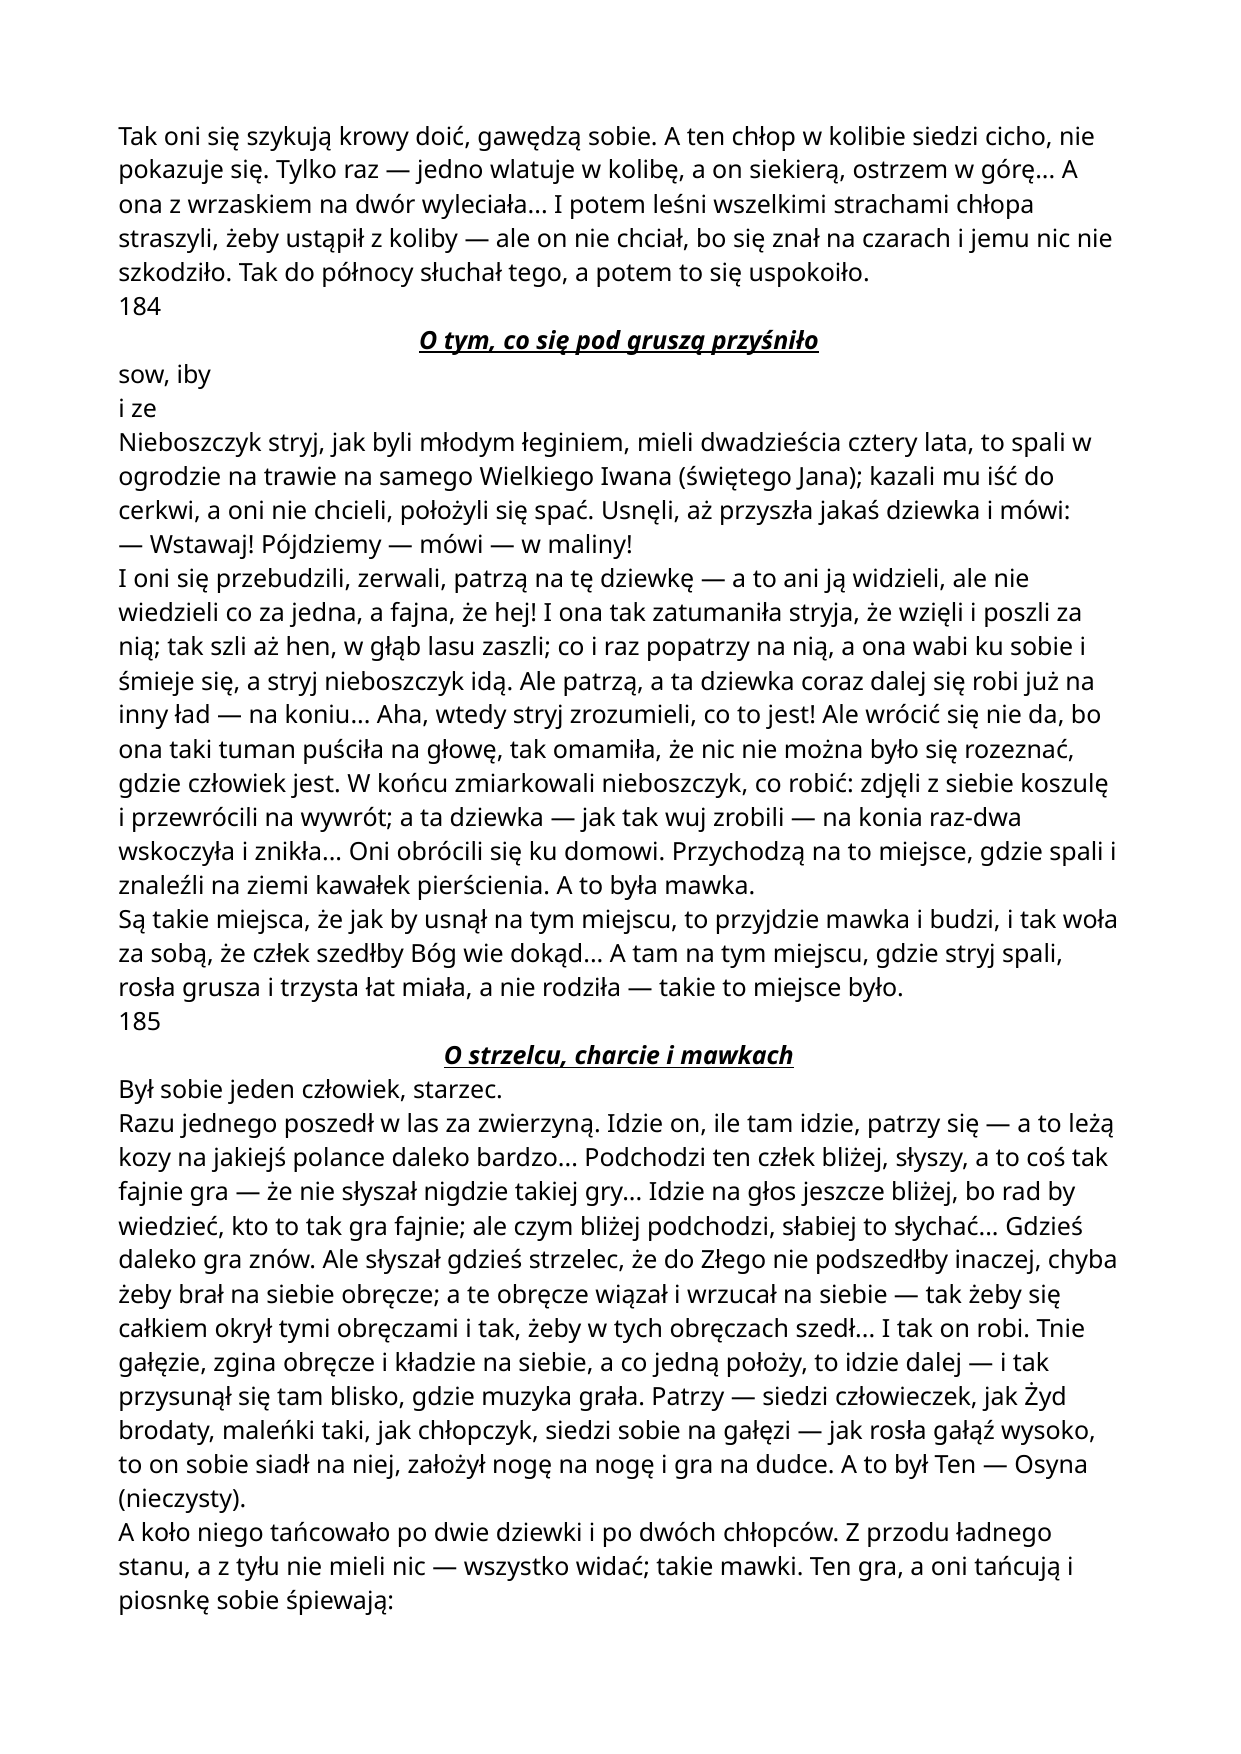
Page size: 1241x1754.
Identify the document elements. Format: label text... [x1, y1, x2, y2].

text Razu jednego poszedł w las za zwierzyną. Idzie on, ile tam idzie, patrzy się — a to leżą kozy na jakiejś polance daleko bardzo... Podchodzi ten człek bliżej, słyszy, a to coś tak fajnie gra — że nie słyszał nigdzie takiej gry... Idzie na głos jeszcze bliżej, bo rad by wiedzieć, kto to tak gra fajnie; ale czym bliżej podchodzi, słabiej to słychać... Gdzieś daleko gra znów. Ale słyszał gdzieś strzelec, że do Złego nie podszedłby inaczej, chyba żeby brał na siebie obręcze; a te obręcze wiązał i wrzucał na siebie — tak żeby się całkiem okrył tymi obręczami i tak, żeby w tych obręczach szedł... I tak on robi. Tnie gałęzie, zgina obręcze i kładzie na siebie, a co jedną położy, to idzie dalej — i tak przysunął się tam blisko, gdzie muzyka grała. Patrzy — siedzi człowieczek, jak Żyd brodaty, maleńki taki, jak chłopczyk, siedzi sobie na gałęzi — jak rosła gałąź wysoko, to on sobie siadł na niej, założył nogę na nogę i gra na dudce. A to był Ten — Osyna (nieczysty). [118, 1106, 1122, 1515]
text O strzelcu, charcie i mawkach [118, 1038, 1122, 1072]
text i ze [118, 391, 1122, 425]
text O tym, co się pod gruszą przyśniło [118, 322, 1122, 357]
text — Wstawaj! Pójdziemy — mówi — w maliny! [118, 527, 1122, 561]
text sow, iby [118, 357, 1122, 391]
text 184 [118, 288, 1122, 322]
text Nieboszczyk stryj, jak byli młodym łeginiem, mieli dwadzieścia cztery lata, to spali w ogrodzie na trawie na samego Wielkiego Iwana (świętego Jana); kazali mu iść do cerkwi, a oni nie chcieli, położyli się spać. Usnęli, aż przyszła jakaś dziewka i mówi: [118, 425, 1122, 527]
text Są takie miejsca, że jak by usnął na tym miejscu, to przyjdzie mawka i budzi, i tak woła za sobą, że człek szedłby Bóg wie dokąd... A tam na tym miejscu, gdzie stryj spali, rosła grusza i trzysta łat miała, a nie rodziła — takie to miejsce było. [118, 902, 1122, 1004]
text A koło niego tańcowało po dwie dziewki i po dwóch chłopców. Z przodu ładnego stanu, a z tyłu nie mieli nic — wszystko widać; takie mawki. Ten gra, a oni tańcują i piosnkę sobie śpiewają: [118, 1515, 1122, 1617]
text Tak oni się szykują krowy doić, gawędzą sobie. A ten chłop w kolibie siedzi cicho, nie pokazuje się. Tylko raz — jedno wlatuje w kolibę, a on siekierą, ostrzem w górę... A ona z wrzaskiem na dwór wyleciała... I potem leśni wszelkimi strachami chłopa straszyli, żeby ustąpił z koliby — ale on nie chciał, bo się znał na czarach i jemu nic nie szkodziło. Tak do północy słuchał tego, a potem to się uspokoiło. [118, 118, 1122, 288]
text Był sobie jeden człowiek, starzec. [118, 1072, 1122, 1106]
text I oni się przebudzili, zerwali, patrzą na tę dziewkę — a to ani ją widzieli, ale nie wiedzieli co za jedna, a fajna, że hej! I ona tak zatumaniła stryja, że wzięli i poszli za nią; tak szli aż hen, w głąb lasu zaszli; co i raz popatrzy na nią, a ona wabi ku sobie i śmieje się, a stryj nieboszczyk idą. Ale patrzą, a ta dziewka coraz dalej się robi już na inny ład — na koniu... Aha, wtedy stryj zrozumieli, co to jest! Ale wrócić się nie da, bo ona taki tuman puściła na głowę, tak omamiła, że nic nie można było się rozeznać, gdzie człowiek jest. W końcu zmiarkowali nieboszczyk, co robić: zdjęli z siebie koszulę i przewrócili na wywrót; a ta dziewka — jak tak wuj zrobili — na konia raz-dwa wskoczyła i znikła... Oni obrócili się ku domowi. Przychodzą na to miejsce, gdzie spali i znaleźli na ziemi kawałek pierścienia. A to była mawka. [118, 561, 1122, 902]
text 185 [118, 1004, 1122, 1038]
